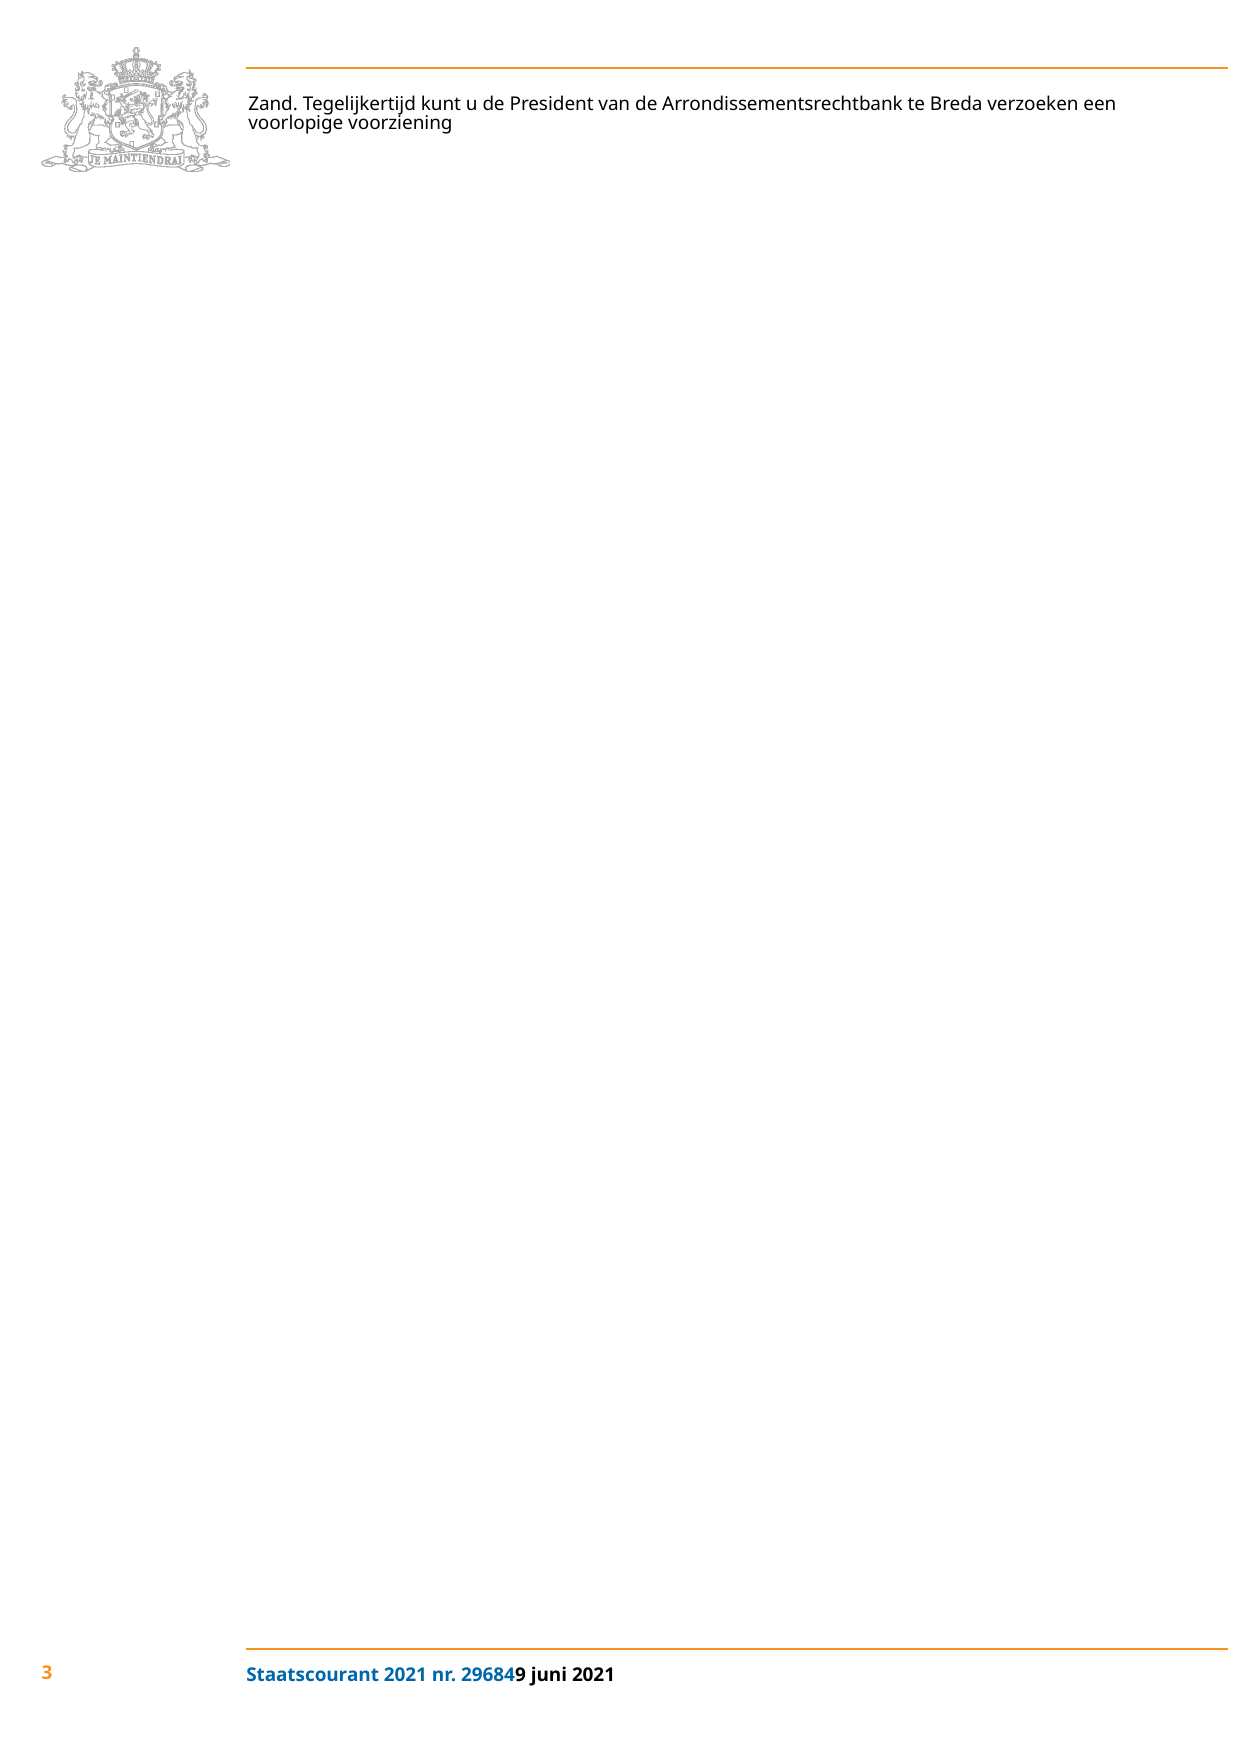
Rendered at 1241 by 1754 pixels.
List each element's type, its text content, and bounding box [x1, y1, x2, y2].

picture [41, 47, 231, 172]
text Zand. Tegelijkertijd kunt u de President van de Arrondissementsrechtbank te Breda verzoeken een voorlopige voorziening [248, 95, 1152, 133]
